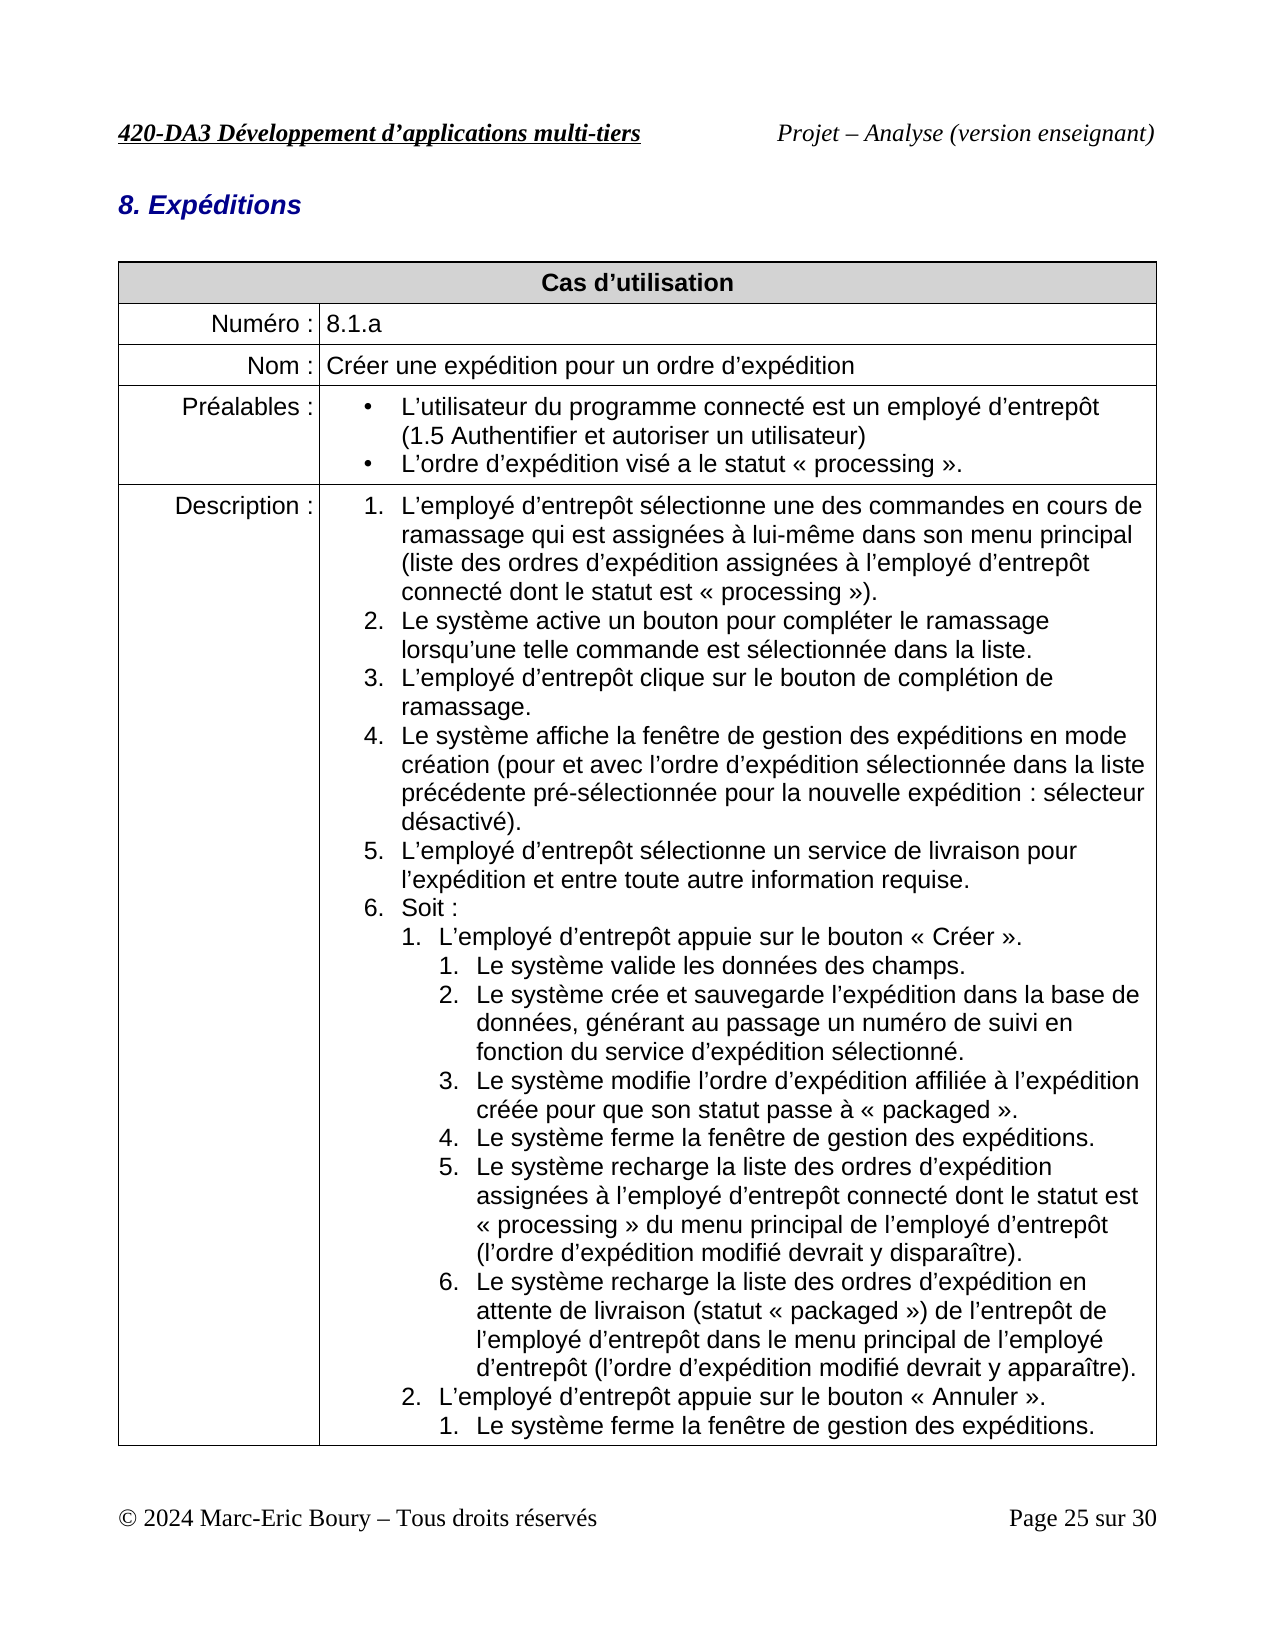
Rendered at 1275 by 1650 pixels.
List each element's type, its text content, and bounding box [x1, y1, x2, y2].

table_cell L’utilisateur du programme connecté est un employé d’entrepôt (1.5 Authentifier et autoriser un utilisateur) L’ordre d’expédition visé a le statut « processing ». [320, 386, 1156, 484]
table_cell Préalables : [119, 386, 319, 484]
table_cell 8.1.a [320, 304, 1156, 344]
table_cell Créer une expédition pour un ordre d’expédition [320, 345, 1156, 385]
table_header Cas d’utilisation [119, 263, 1156, 303]
table_cell Description : [119, 485, 319, 1445]
table_cell Nom : [119, 345, 319, 385]
table_cell Numéro : [119, 304, 319, 344]
subtitle 8. Expéditions [118, 189, 1157, 220]
table_cell L’employé d’entrepôt sélectionne une des commandes en cours de ramassage qui est assignées à lui-même dans son menu principal (liste des ordres d’expédition assignées à l’employé d’entrepôt connecté dont le statut est « processing »). Le système active un bouton pour compléter le ramassage lorsqu’une telle commande est sélectionnée dans la liste. L’employé d’entrepôt clique sur le bouton de complétion de ramassage. Le système affiche la fenêtre de gestion des expéditions en mode création (pour et avec l’ordre d’expédition sélectionnée dans la liste précédente pré-sélectionnée pour la nouvelle expédition : sélecteur désactivé). L’employé d’entrepôt sélectionne un service de livraison pour l’expédition et entre toute autre information requise. Soit : L’employé d’entrepôt appuie sur le bouton « Créer ». Le système valide les données des champs. Le système crée et sauvegarde l’expédition dans la base de données, générant au passage un numéro de suivi en fonction du service d’expédition sélectionné. Le système modifie l’ordre d’expédition affiliée à l’expédition créée pour que son statut passe à « packaged ». Le système ferme la fenêtre de gestion des expéditions. Le système recharge la liste des ordres d’expédition assignées à l’employé d’entrepôt connecté dont le statut est « processing » du menu principal de l’employé d’entrepôt (l’ordre d’expédition modifié devrait y disparaître). Le système recharge la liste des ordres d’expédition en attente de livraison (statut « packaged ») de l’entrepôt de l’employé d’entrepôt dans le menu principal de l’employé d’entrepôt (l’ordre d’expédition modifié devrait y apparaître). L’employé d’entrepôt appuie sur le bouton « Annuler ». Le système ferme la fenêtre de gestion des expéditions. [320, 485, 1156, 1445]
